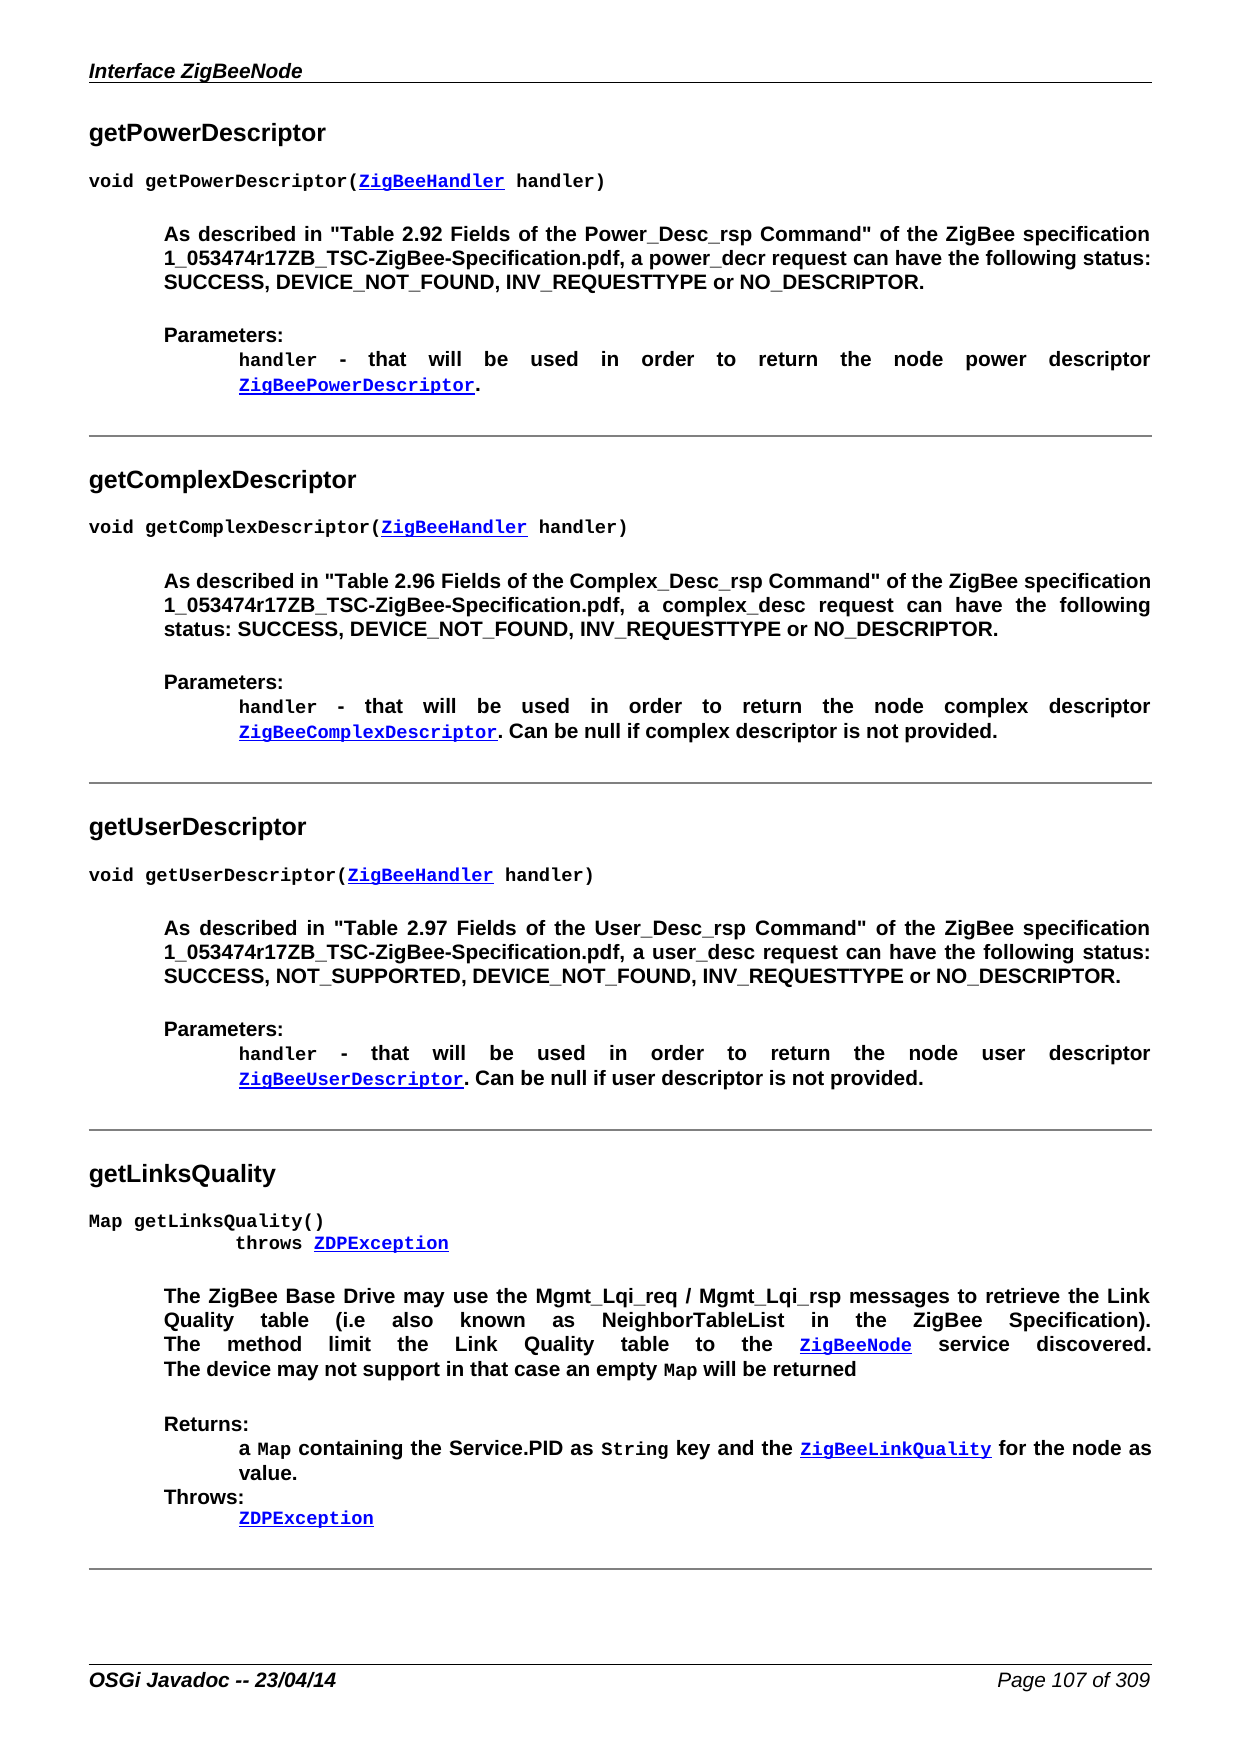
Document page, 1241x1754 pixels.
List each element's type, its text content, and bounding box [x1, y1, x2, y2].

subtitle getUserDescriptor [88, 812, 1152, 841]
text As described in "Table 2.97 Fields of the User_Desc_rsp Command" of the ZigBee specification 1_053474r17ZB_TSC-ZigBee-Specification.pdf, a user_desc request can have the following status: SUCCESS, NOT_SUPPORTED, DEVICE_NOT_FOUND, INV_REQUESTTYPE or NO_DESCRIPTOR. [163, 916, 1152, 988]
subtitle getComplexDescriptor [88, 465, 1152, 494]
text a Map containing the Service.PID as String key and the ZigBeeLinkQuality for the node as value. [238, 1435, 1152, 1484]
subtitle getPowerDescriptor [88, 118, 1152, 147]
text Parameters: [163, 670, 1152, 694]
text void getComplexDescriptor(ZigBeeHandler handler) [88, 518, 1152, 539]
text As described in "Table 2.96 Fields of the Complex_Desc_rsp Command" of the ZigBee specification 1_053474r17ZB_TSC-ZigBee-Specification.pdf, a complex_desc request can have the following status: SUCCESS, DEVICE_NOT_FOUND, INV_REQUESTTYPE or NO_DESCRIPTOR. [163, 569, 1152, 641]
text handler - that will be used in order to return the node power descriptor ZigBeePowerDescriptor. [238, 347, 1152, 397]
text Parameters: [163, 323, 1152, 347]
text As described in "Table 2.92 Fields of the Power_Desc_rsp Command" of the ZigBee specification 1_053474r17ZB_TSC-ZigBee-Specification.pdf, a power_decr request can have the following status: SUCCESS, DEVICE_NOT_FOUND, INV_REQUESTTYPE or NO_DESCRIPTOR. [163, 222, 1152, 294]
text Returns: [163, 1411, 1152, 1435]
text void getPowerDescriptor(ZigBeeHandler handler) [88, 171, 1152, 193]
text The ZigBee Base Drive may use the Mgmt_Lqi_req / Mgmt_Lqi_rsp messages to retrieve the Link Quality table (i.e also known as NeighborTableList in the ZigBee Specification). The method limit the Link Quality table to the ZigBeeNode service discovered. The device may not support in that case an empty Map will be returned [163, 1284, 1152, 1382]
text Parameters: [163, 1017, 1152, 1041]
text handler - that will be used in order to return the node complex descriptor ZigBeeComplexDescriptor. Can be null if complex descriptor is not provided. [238, 694, 1152, 744]
text void getUserDescriptor(ZigBeeHandler handler) [88, 865, 1152, 887]
text handler - that will be used in order to return the node user descriptor ZigBeeUserDescriptor. Can be null if user descriptor is not provided. [238, 1041, 1152, 1091]
text Throws: [163, 1484, 1152, 1508]
subtitle getLinksQuality [88, 1159, 1152, 1188]
text Map getLinksQuality() throws ZDPException [88, 1212, 1152, 1255]
text ZDPException [238, 1508, 1152, 1530]
